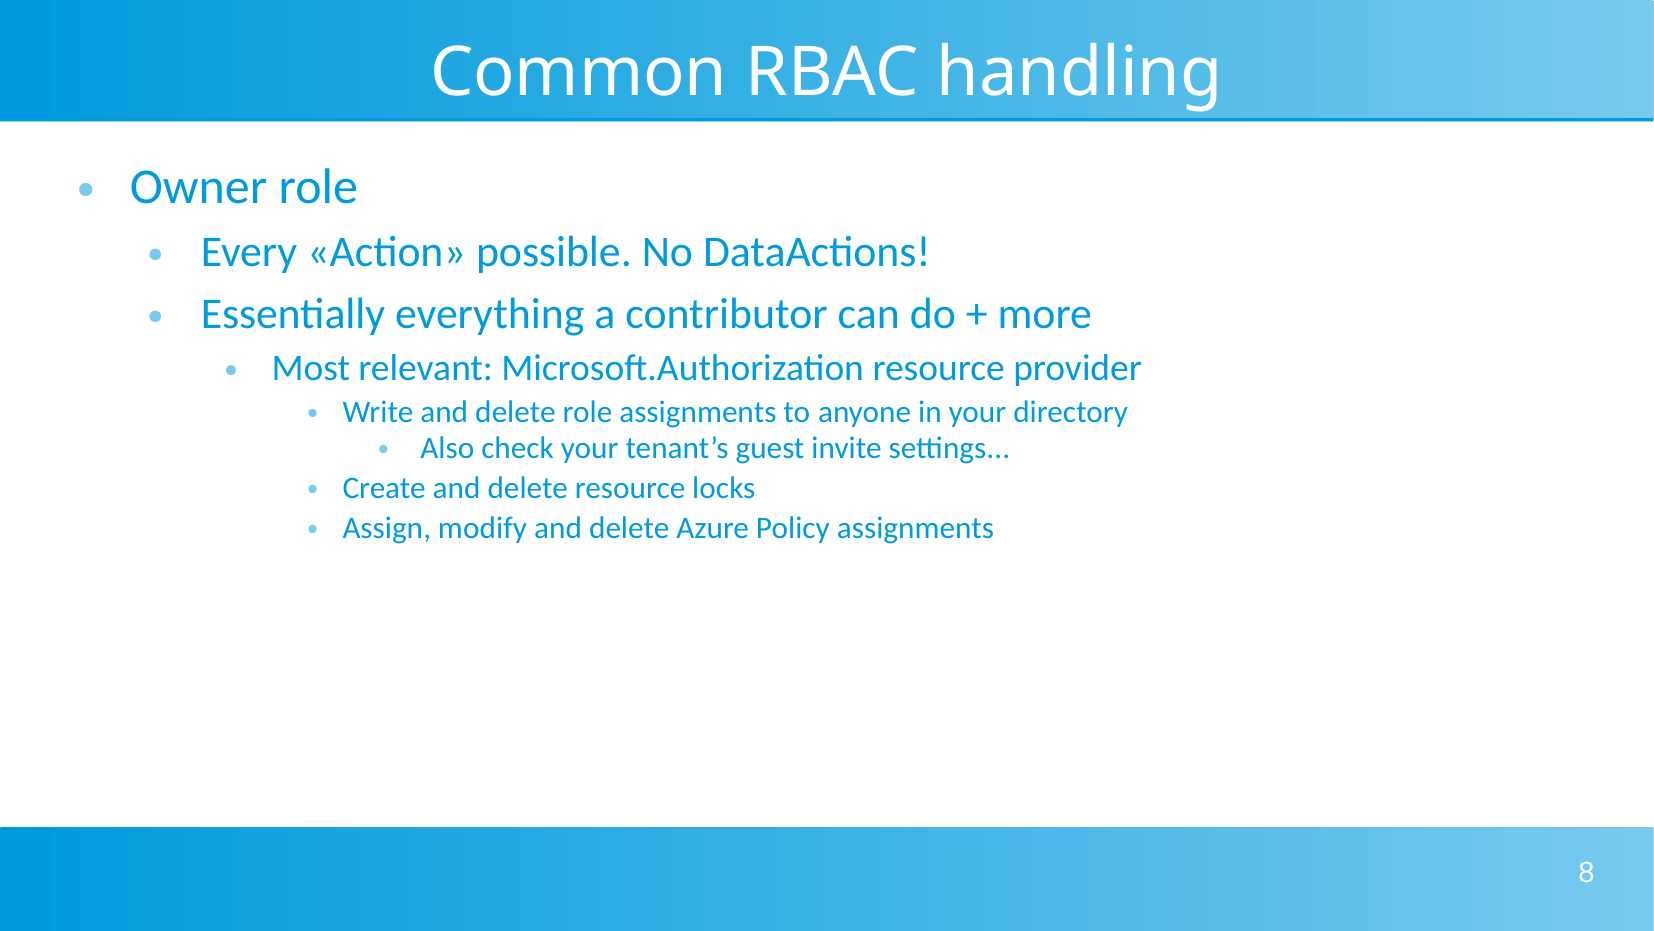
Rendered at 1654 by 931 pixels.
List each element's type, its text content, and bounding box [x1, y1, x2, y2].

list Owner role Every «Action» possible. No DataActions! Essentially everything a contributor can do + more Most relevant: Microsoft.Authorization resource provider Write and delete role assignments to anyone in your directory Also check your tenant’s guest invite settings... Create and delete resource locks Assign, modify and delete Azure Policy assignments [59, 166, 1595, 757]
title Common RBAC handling [59, 26, 1595, 111]
